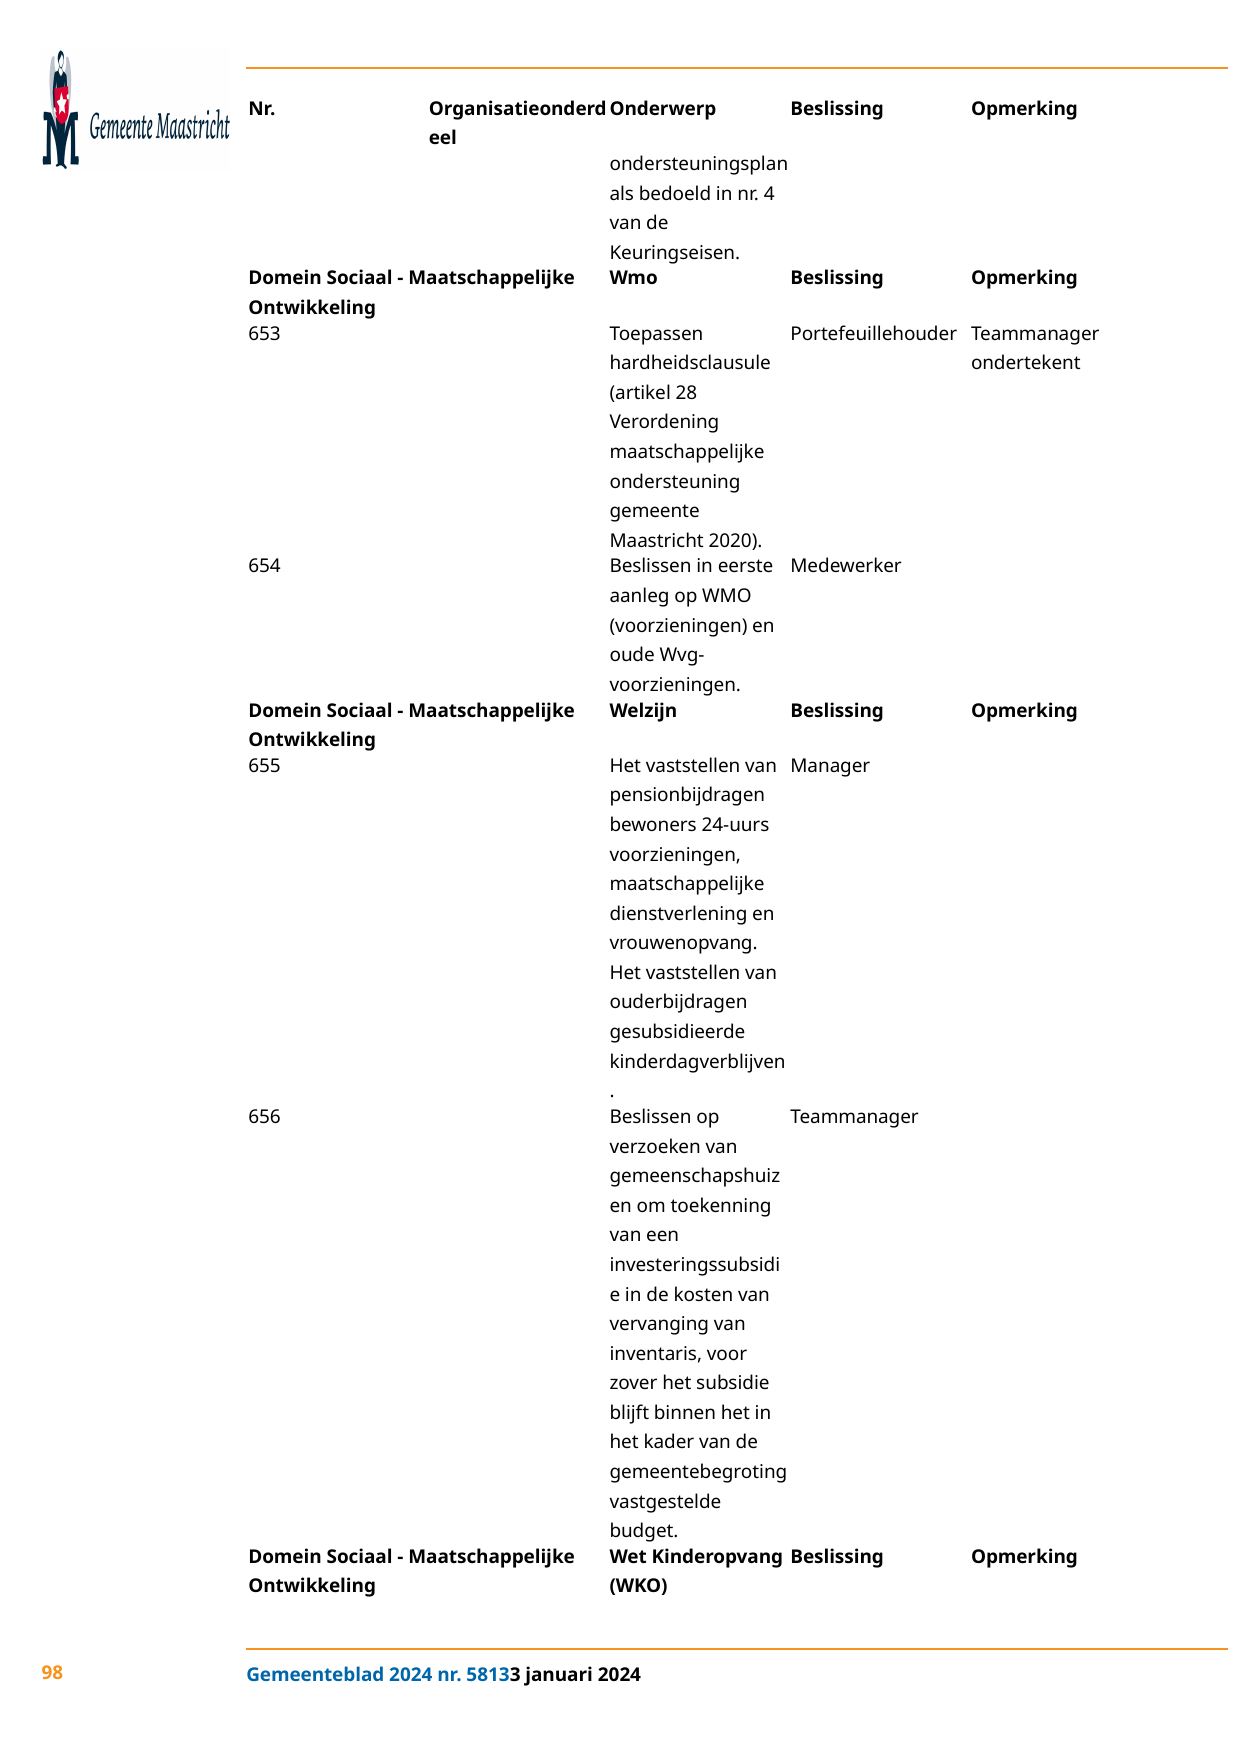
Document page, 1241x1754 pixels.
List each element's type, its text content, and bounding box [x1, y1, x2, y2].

table_cell Wet Kinderopvang (WKO) [609, 1543, 790, 1598]
table_cell Domein Sociaal - Maatschappelijke Ontwikkeling [248, 1543, 609, 1598]
table_cell 655 [248, 752, 429, 1103]
table_cell [429, 553, 609, 697]
table_cell [429, 150, 609, 264]
table_cell 656 [248, 1103, 429, 1543]
table_cell Beslissing [790, 1543, 971, 1598]
table_cell [971, 1103, 1152, 1543]
table_cell 653 [248, 320, 429, 553]
table_cell Medewerker [790, 553, 971, 697]
picture [41, 47, 231, 172]
table_cell Welzijn [609, 697, 790, 752]
table_cell [971, 553, 1152, 697]
table_cell [971, 150, 1152, 264]
table_cell Portefeuillehouder [790, 320, 971, 553]
table_cell [429, 1103, 609, 1543]
table_cell Beslissing [790, 265, 971, 320]
table_cell Teammanager [790, 1103, 971, 1543]
table_cell Opmerking [971, 265, 1152, 320]
table_cell [971, 752, 1152, 1103]
table_cell Toepassen hardheidsclausule (artikel 28 Verordening maatschappelijke ondersteuning gemeente Maastricht 2020). [609, 320, 790, 553]
table_cell Het vaststellen van pensionbijdragen bewoners 24-uurs voorzieningen, maatschappelijke dienstverlening en vrouwenopvang. Het vaststellen van ouderbijdragen gesubsidieerde kinderdagverblijven. [609, 752, 790, 1103]
table_cell [248, 150, 429, 264]
table_cell Manager [790, 752, 971, 1103]
table_cell Domein Sociaal - Maatschappelijke Ontwikkeling [248, 265, 609, 320]
table_cell Opmerking [971, 697, 1152, 752]
table_cell Beslissen op verzoeken van gemeenschapshuizen om toekenning van een investeringssubsidie in de kosten van vervanging van inventaris, voor zover het subsidie blijft binnen het in het kader van de gemeentebegroting vastgestelde budget. [609, 1103, 790, 1543]
table_cell Teammanager ondertekent [971, 320, 1152, 553]
table_cell Wmo [609, 265, 790, 320]
table_header Organisatieonderdeel [429, 95, 609, 150]
table_cell Beslissing [790, 697, 971, 752]
table_cell [429, 752, 609, 1103]
table_cell [790, 150, 971, 264]
table_header Opmerking [971, 95, 1152, 150]
table_cell ondersteuningsplan als bedoeld in nr. 4 van de Keuringseisen. [609, 150, 790, 264]
table_cell [429, 320, 609, 553]
table_header Beslissing [790, 95, 971, 150]
table_cell Beslissen in eerste aanleg op WMO (voorzieningen) en oude Wvg-voorzieningen. [609, 553, 790, 697]
table_header Onderwerp [609, 95, 790, 150]
table_cell Opmerking [971, 1543, 1152, 1598]
table_cell Domein Sociaal - Maatschappelijke Ontwikkeling [248, 697, 609, 752]
table_cell 654 [248, 553, 429, 697]
table_header Nr. [248, 95, 429, 150]
